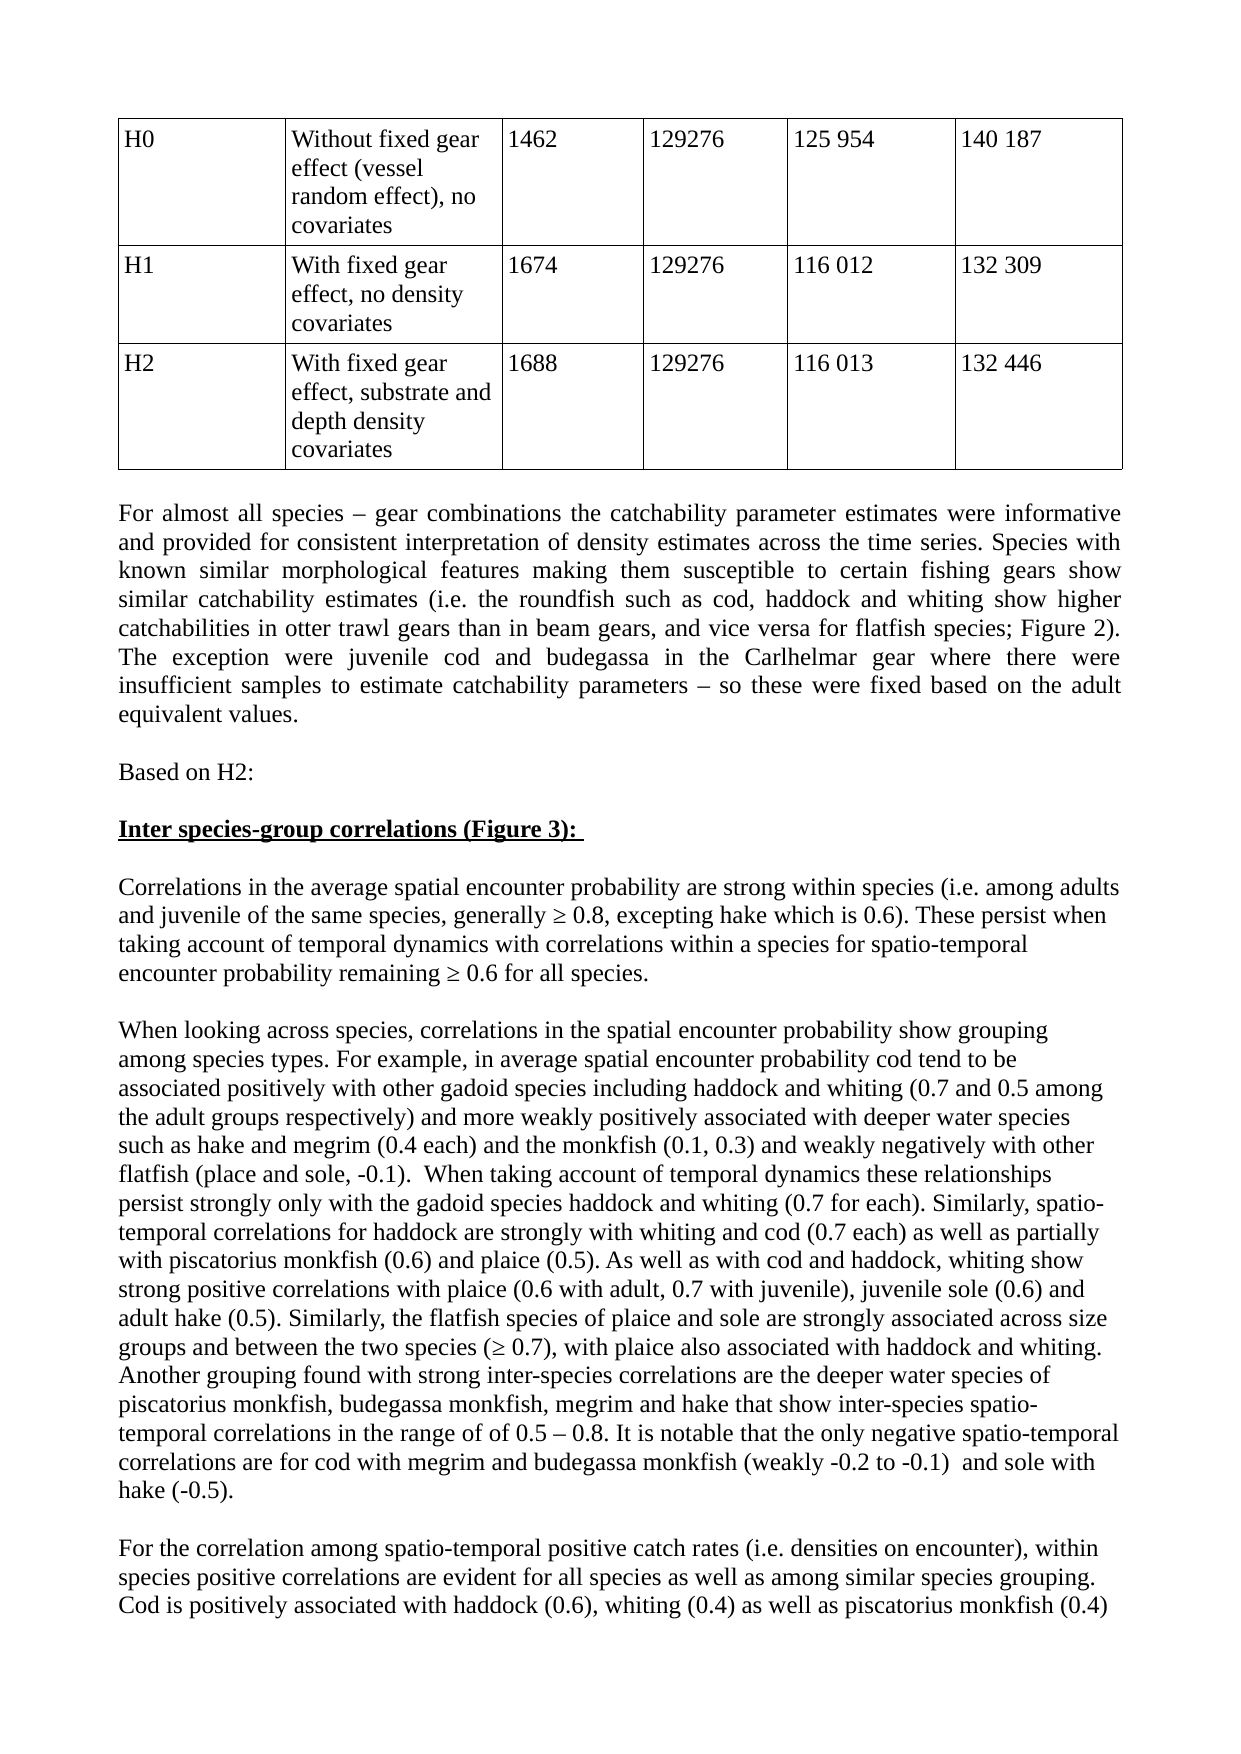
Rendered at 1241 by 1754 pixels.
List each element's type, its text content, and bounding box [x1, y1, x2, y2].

table_cell 132 446 [956, 344, 1122, 469]
table_cell 140 187 [956, 119, 1122, 245]
table_cell H2 [119, 344, 285, 469]
text Inter species-group correlations (Figure 3): [118, 814, 1122, 843]
table_cell H0 [119, 119, 285, 245]
table_cell 129276 [644, 246, 787, 342]
table_cell 132 309 [956, 246, 1122, 342]
table_cell 1688 [503, 344, 643, 469]
text For almost all species – gear combinations the catchability parameter estimates were informative and provided for consistent interpretation of density estimates across the time series. Species with known similar morphological features making them susceptible to certain fishing gears show similar catchability estimates (i.e. the roundfish such as cod, haddock and whiting show higher catchabilities in otter trawl gears than in beam gears, and vice versa for flatfish species; Figure 2). The exception were juvenile cod and budegassa in the Carlhelmar gear where there were insufficient samples to estimate catchability parameters – so these were fixed based on the adult equivalent values. [118, 498, 1122, 728]
text Based on H2: [118, 757, 1122, 785]
table_cell 116 013 [788, 344, 955, 469]
table_cell 129276 [644, 344, 787, 469]
table_cell H1 [119, 246, 285, 342]
text Correlations in the average spatial encounter probability are strong within species (i.e. among adults and juvenile of the same species, generally ≥ 0.8, excepting hake which is 0.6). These persist when taking account of temporal dynamics with correlations within a species for spatio-temporal encounter probability remaining ≥ 0.6 for all species. [118, 872, 1122, 987]
table_cell 116 012 [788, 246, 955, 342]
table_cell Without fixed gear effect (vessel random effect), no covariates [286, 119, 502, 245]
table_cell 1674 [503, 246, 643, 342]
table_cell 129276 [644, 119, 787, 245]
text When looking across species, correlations in the spatial encounter probability show grouping among species types. For example, in average spatial encounter probability cod tend to be associated positively with other gadoid species including haddock and whiting (0.7 and 0.5 among the adult groups respectively) and more weakly positively associated with deeper water species such as hake and megrim (0.4 each) and the monkfish (0.1, 0.3) and weakly negatively with other flatfish (place and sole, -0.1). When taking account of temporal dynamics these relationships persist strongly only with the gadoid species haddock and whiting (0.7 for each). Similarly, spatio-temporal correlations for haddock are strongly with whiting and cod (0.7 each) as well as partially with piscatorius monkfish (0.6) and plaice (0.5). As well as with cod and haddock, whiting show strong positive correlations with plaice (0.6 with adult, 0.7 with juvenile), juvenile sole (0.6) and adult hake (0.5). Similarly, the flatfish species of plaice and sole are strongly associated across size groups and between the two species (≥ 0.7), with plaice also associated with haddock and whiting. Another grouping found with strong inter-species correlations are the deeper water species of piscatorius monkfish, budegassa monkfish, megrim and hake that show inter-species spatio-temporal correlations in the range of of 0.5 – 0.8. It is notable that the only negative spatio-temporal correlations are for cod with megrim and budegassa monkfish (weakly -0.2 to -0.1) and sole with hake (-0.5). [118, 1015, 1122, 1504]
table_cell 1462 [503, 119, 643, 245]
table_cell With fixed gear effect, no density covariates [286, 246, 502, 342]
text For the correlation among spatio-temporal positive catch rates (i.e. densities on encounter), within species positive correlations are evident for all species as well as among similar species grouping. Cod is positively associated with haddock (0.6), whiting (0.4) as well as piscatorius monkfish (0.4) [118, 1533, 1122, 1619]
table_cell 125 954 [788, 119, 955, 245]
table_cell With fixed gear effect, substrate and depth density covariates [286, 344, 502, 469]
